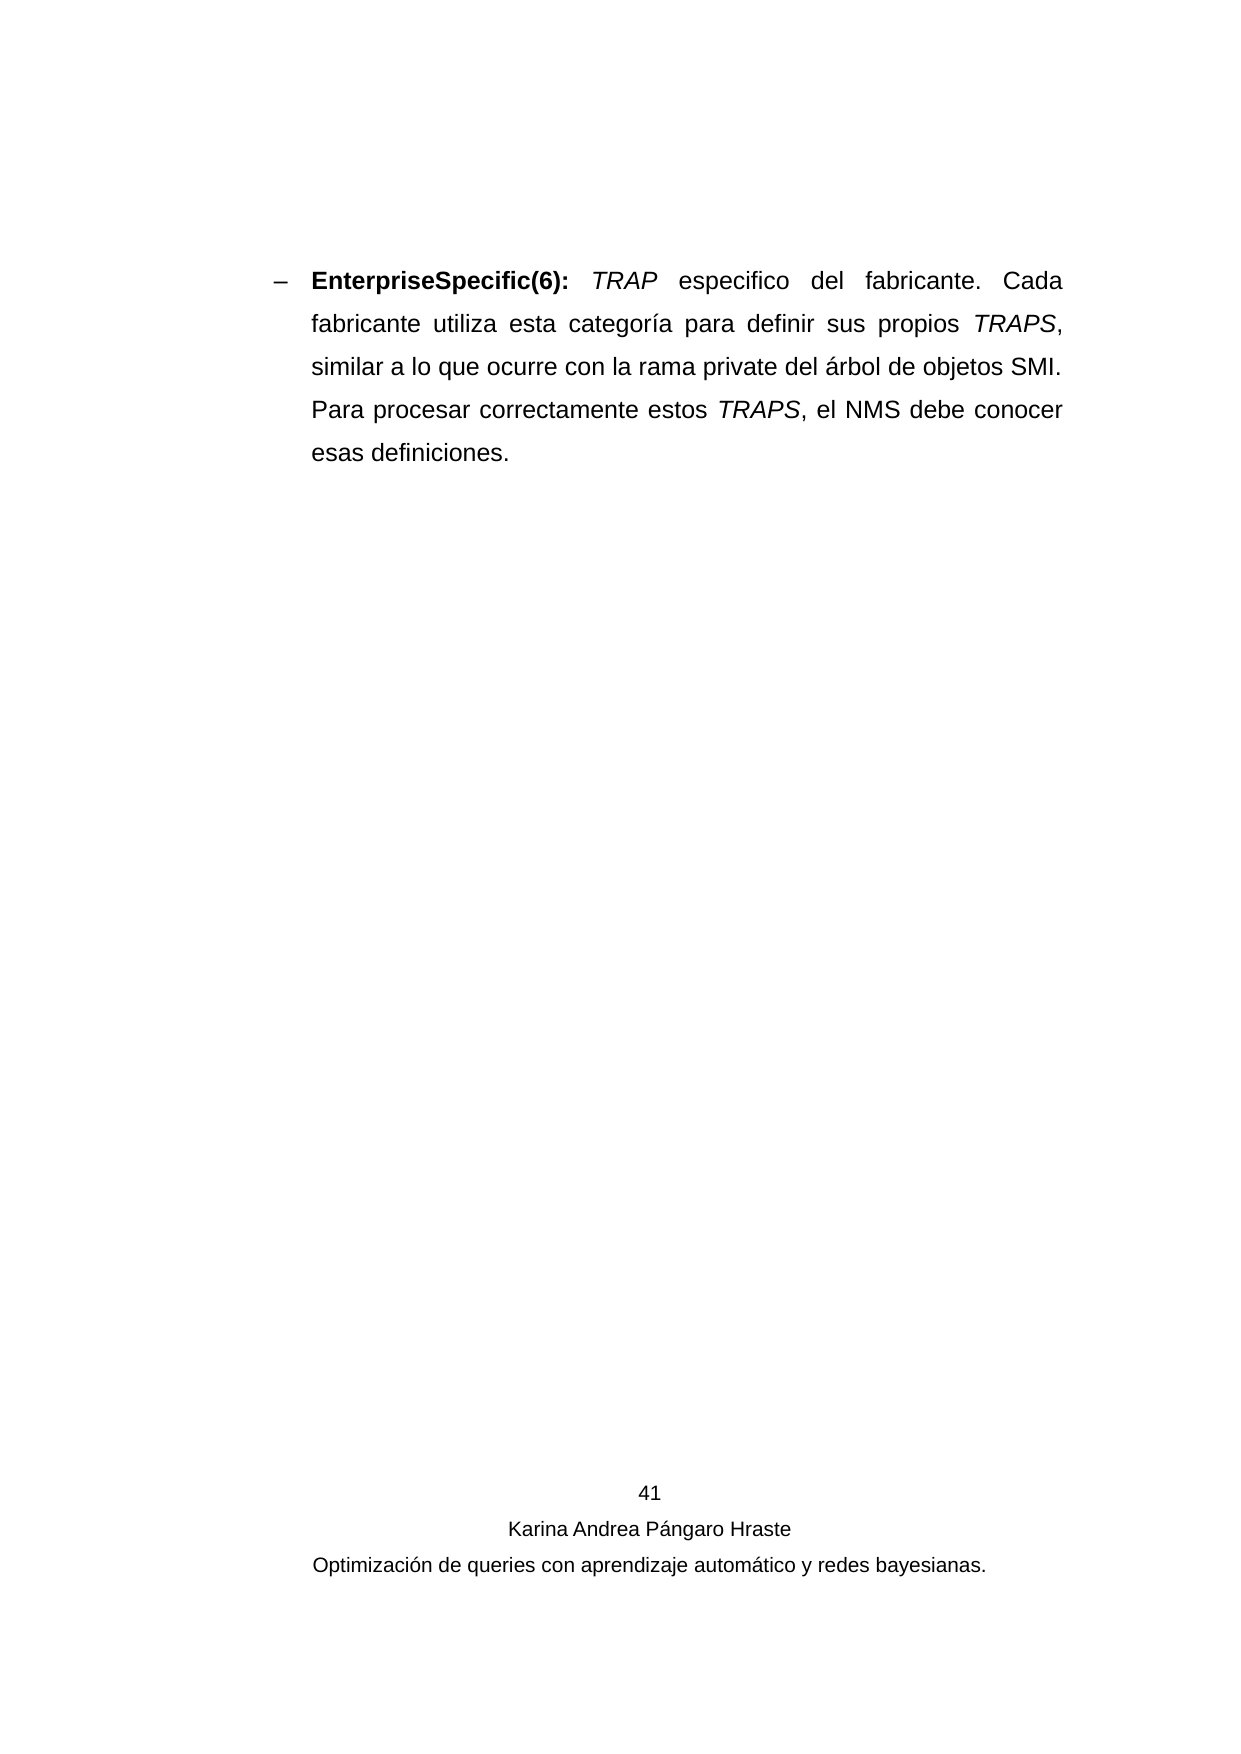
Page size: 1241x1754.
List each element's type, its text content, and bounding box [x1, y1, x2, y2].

list EnterpriseSpecific(6): TRAP especifico del fabricante. Cada fabricante utiliza esta categoría para definir sus propios TRAPS, similar a lo que ocurre con la rama private del árbol de objetos SMI. Para procesar correctamente estos TRAPS, el NMS debe conocer esas definiciones. [274, 266, 1063, 467]
